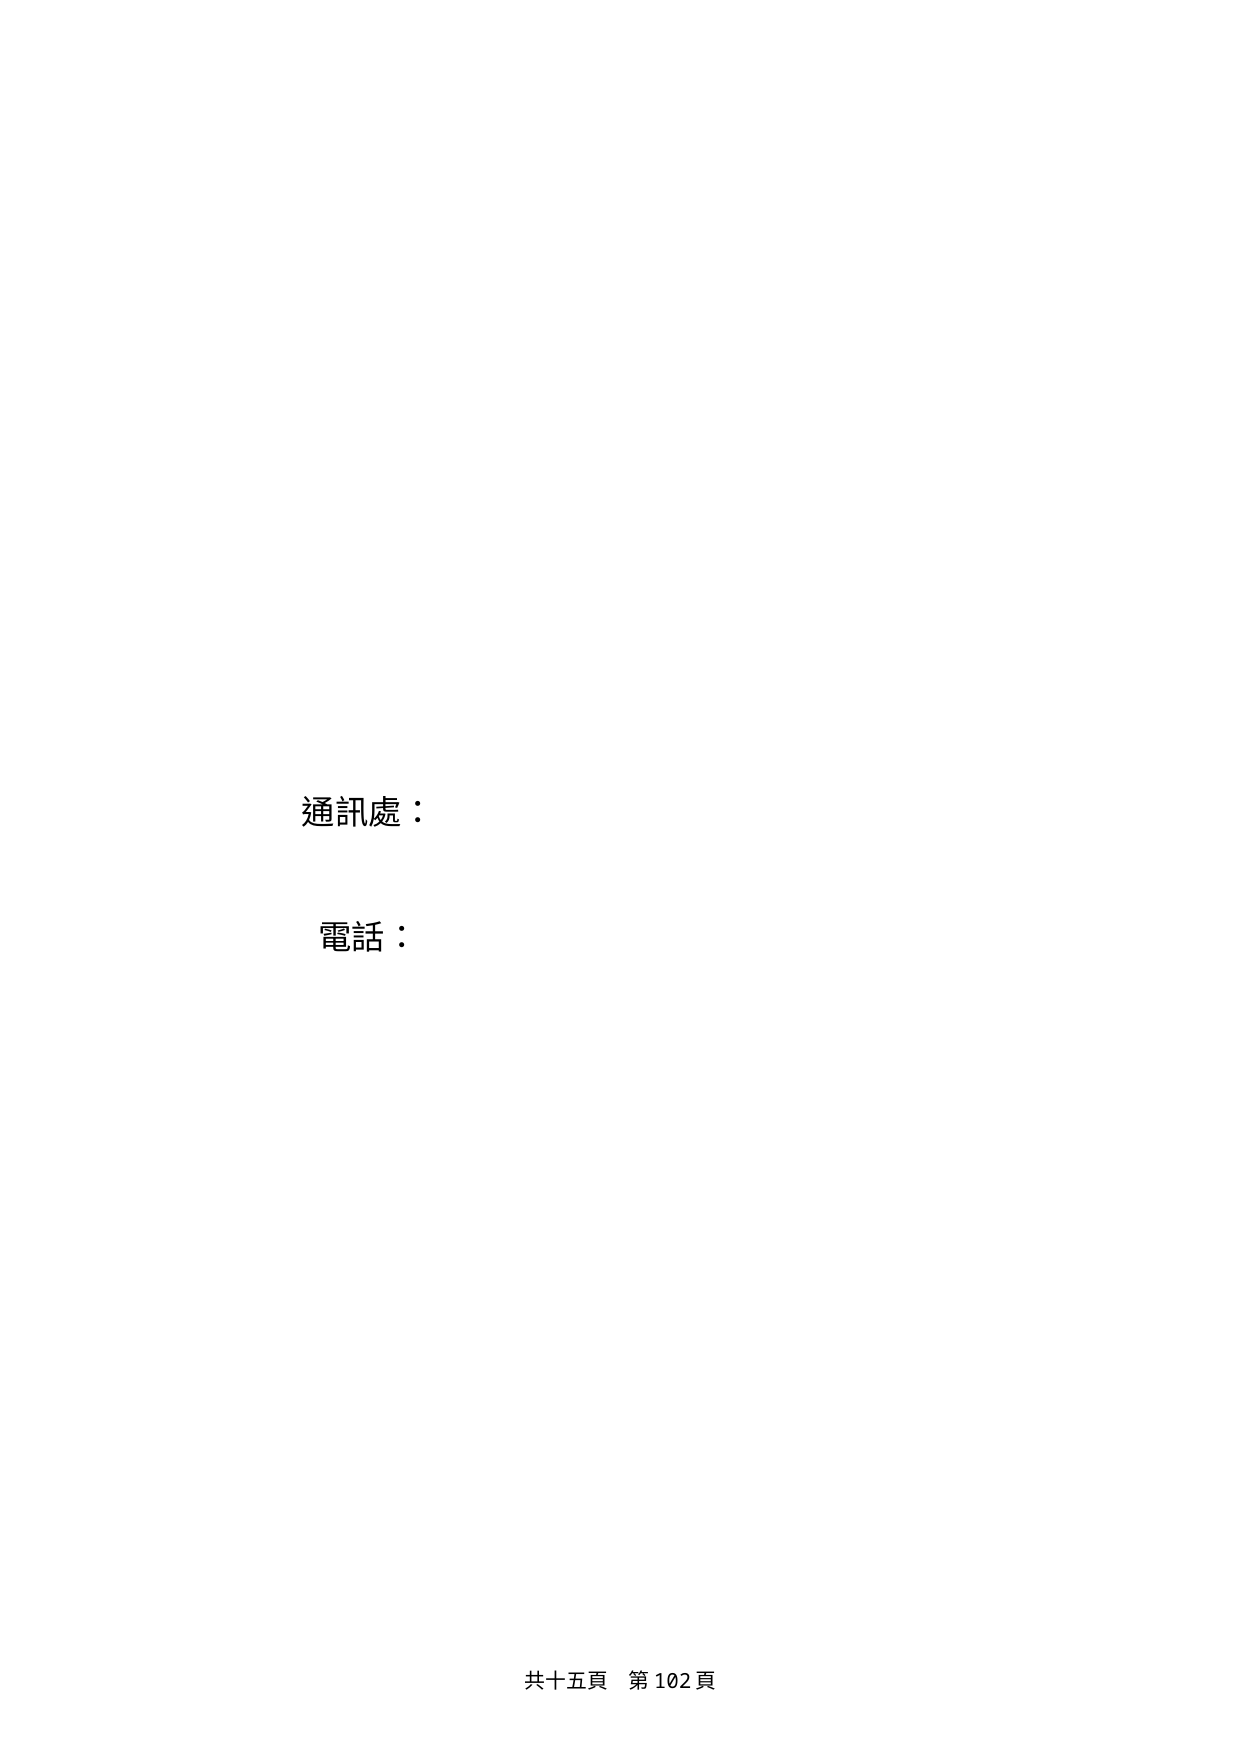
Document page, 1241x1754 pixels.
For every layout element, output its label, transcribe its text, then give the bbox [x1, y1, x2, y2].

text 通訊處： [118, 768, 1122, 831]
text 電話： [118, 893, 1122, 956]
